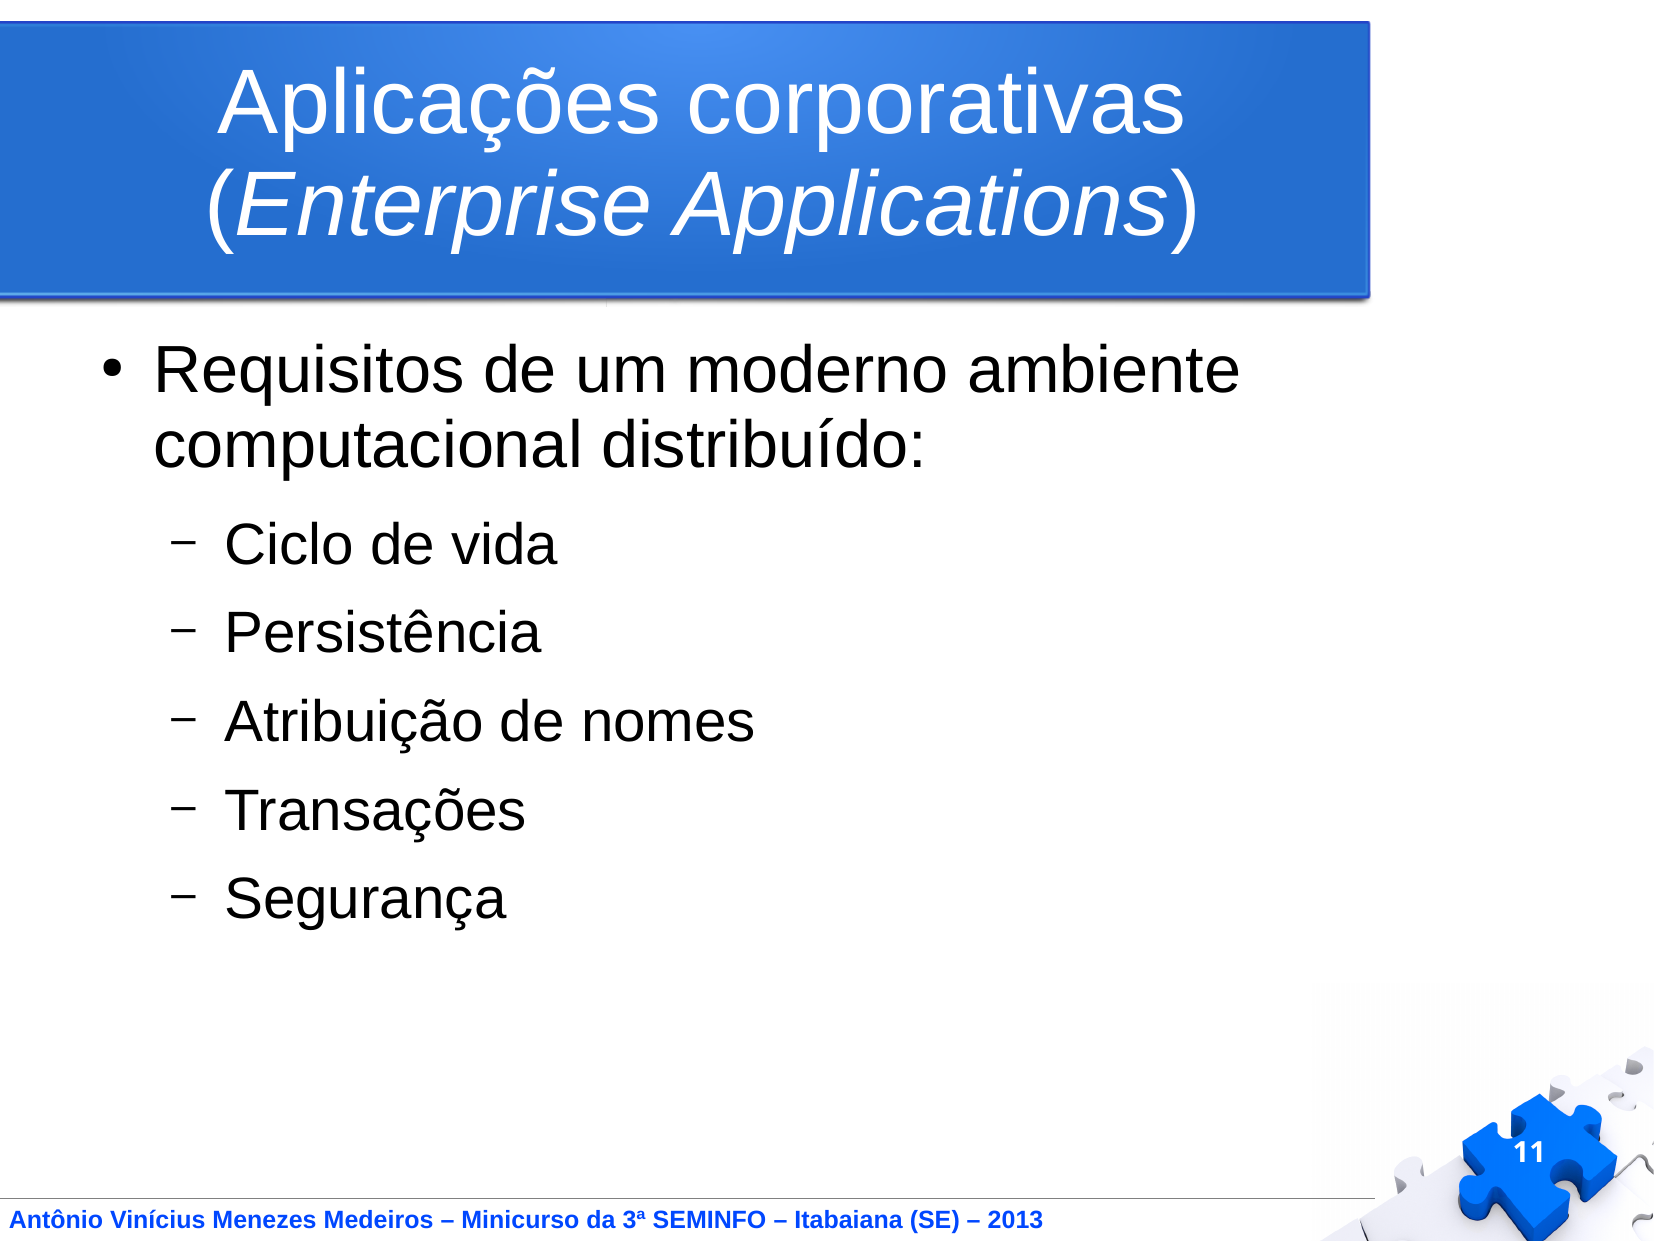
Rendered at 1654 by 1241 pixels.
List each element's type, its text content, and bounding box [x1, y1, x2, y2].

picture [0, 21, 1375, 307]
list Requisitos de um moderno ambiente computacional distribuído: Ciclo de vida Persistência Atribuição de nomes Transações Segurança [82, 332, 1356, 1205]
title Aplicações corporativas (Enterprise Applications) [82, 49, 1323, 257]
picture [1311, 983, 1654, 1241]
